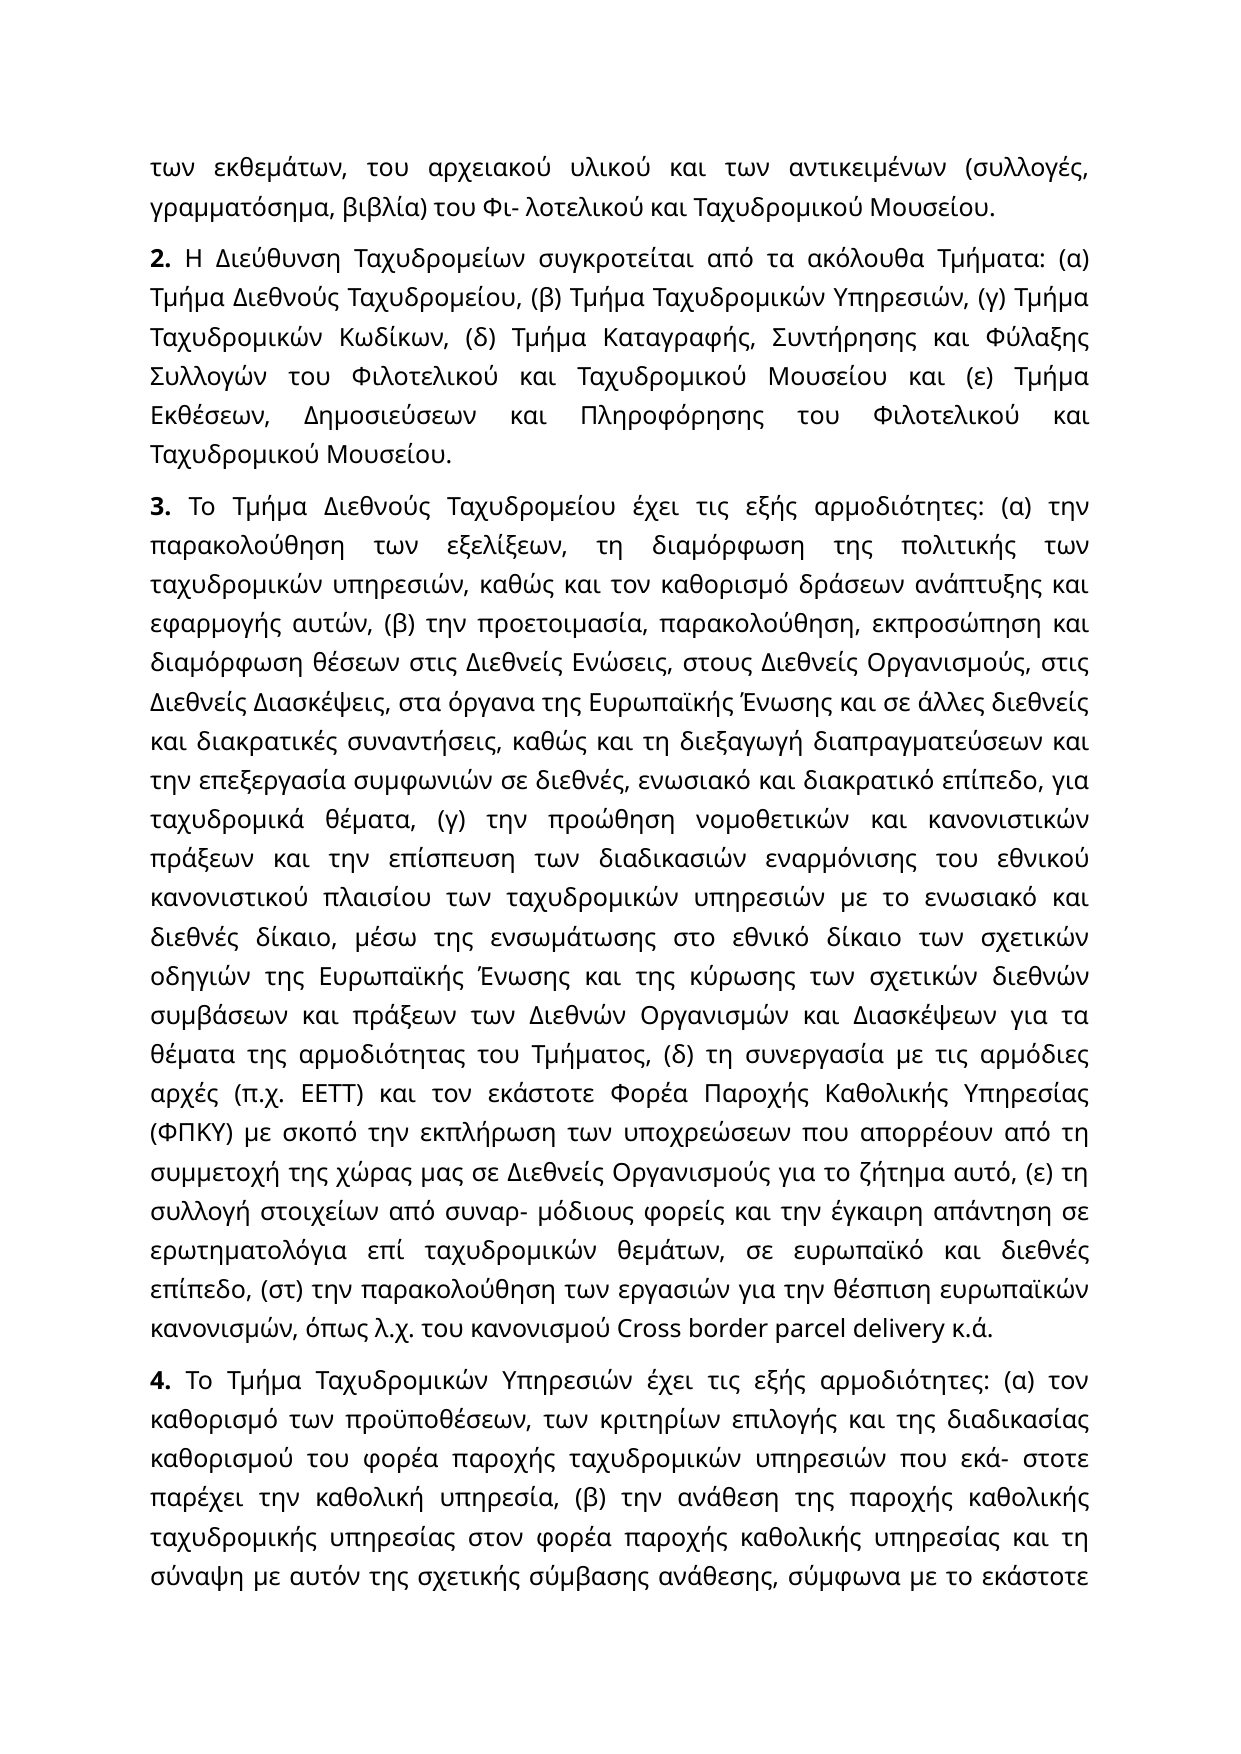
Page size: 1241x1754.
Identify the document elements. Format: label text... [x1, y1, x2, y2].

text των εκθεμάτων, του αρχειακού υλικού και των αντικειμένων (συλλογές, γραμματόσημα, βιβλία) του Φι- λοτελικού και Ταχυδρομικού Μουσείου. [150, 150, 1090, 223]
text 3. Το Τμήμα Διεθνούς Ταχυδρομείου έχει τις εξής αρμοδιότητες: (α) την παρακολούθηση των εξελίξεων, τη διαμόρφωση της πολιτικής των ταχυδρομικών υπηρεσιών, καθώς και τον καθορισμό δράσεων ανάπτυξης και εφαρμογής αυτών, (β) την προετοιμασία, παρακολούθηση, εκπροσώπηση και διαμόρφωση θέσεων στις Διεθνείς Ενώσεις, στους Διεθνείς Οργανισμούς, στις Διεθνείς Διασκέψεις, στα όργανα της Ευρωπαϊκής Ένωσης και σε άλλες διεθνείς και διακρατικές συναντήσεις, καθώς και τη διεξαγωγή διαπραγματεύσεων και την επεξεργασία συμφωνιών σε διεθνές, ενωσιακό και διακρατικό επίπεδο, για ταχυδρομικά θέματα, (γ) την προώθηση νομοθετικών και κανονιστικών πράξεων και την επίσπευση των διαδικασιών εναρμόνισης του εθνικού κανονιστικού πλαισίου των ταχυδρομικών υπηρεσιών με το ενωσιακό και διεθνές δίκαιο, μέσω της ενσωμάτωσης στο εθνικό δίκαιο των σχετικών οδηγιών της Ευρωπαϊκής Ένωσης και της κύρωσης των σχετικών διεθνών συμβάσεων και πράξεων των Διεθνών Οργανισμών και Διασκέψεων για τα θέματα της αρμοδιότητας του Τμήματος, (δ) τη συνεργασία με τις αρμόδιες αρχές (π.χ. ΕΕΤΤ) και τον εκάστοτε Φορέα Παροχής Καθολικής Υπηρεσίας (ΦΠΚΥ) με σκοπό την εκπλήρωση των υποχρεώσεων που απορρέουν από τη συμμετοχή της χώρας μας σε Διεθνείς Οργανισμούς για το ζήτημα αυτό, (ε) τη συλλογή στοιχείων από συναρ- μόδιους φορείς και την έγκαιρη απάντηση σε ερωτηματολόγια επί ταχυδρομικών θεμάτων, σε ευρωπαϊκό και διεθνές επίπεδο, (στ) την παρακολούθηση των εργασιών για την θέσπιση ευρωπαϊκών κανονισμών, όπως λ.χ. του κανονισμού Cross border parcel delivery κ.ά. [150, 488, 1090, 1345]
text 2. Η Διεύθυνση Ταχυδρομείων συγκροτείται από τα ακόλουθα Τμήματα: (α) Τμήμα Διεθνούς Ταχυδρομείου, (β) Τμήμα Ταχυδρομικών Υπηρεσιών, (γ) Τμήμα Ταχυδρομικών Κωδίκων, (δ) Τμήμα Καταγραφής, Συντήρησης και Φύλαξης Συλλογών του Φιλοτελικού και Ταχυδρομικού Μουσείου και (ε) Τμήμα Εκθέσεων, Δημοσιεύσεων και Πληροφόρησης του Φιλοτελικού και Ταχυδρομικού Μουσείου. [150, 241, 1090, 471]
text 4. Το Τμήμα Ταχυδρομικών Υπηρεσιών έχει τις εξής αρμοδιότητες: (α) τον καθορισμό των προϋποθέσεων, των κριτηρίων επιλογής και της διαδικασίας καθορισμού του φορέα παροχής ταχυδρομικών υπηρεσιών που εκά- στοτε παρέχει την καθολική υπηρεσία, (β) την ανάθεση της παροχής καθολικής ταχυδρομικής υπηρεσίας στον φορέα παροχής καθολικής υπηρεσίας και τη σύναψη με αυτόν της σχετικής σύμβασης ανάθεσης, σύμφωνα με το εκάστοτε [150, 1362, 1090, 1592]
